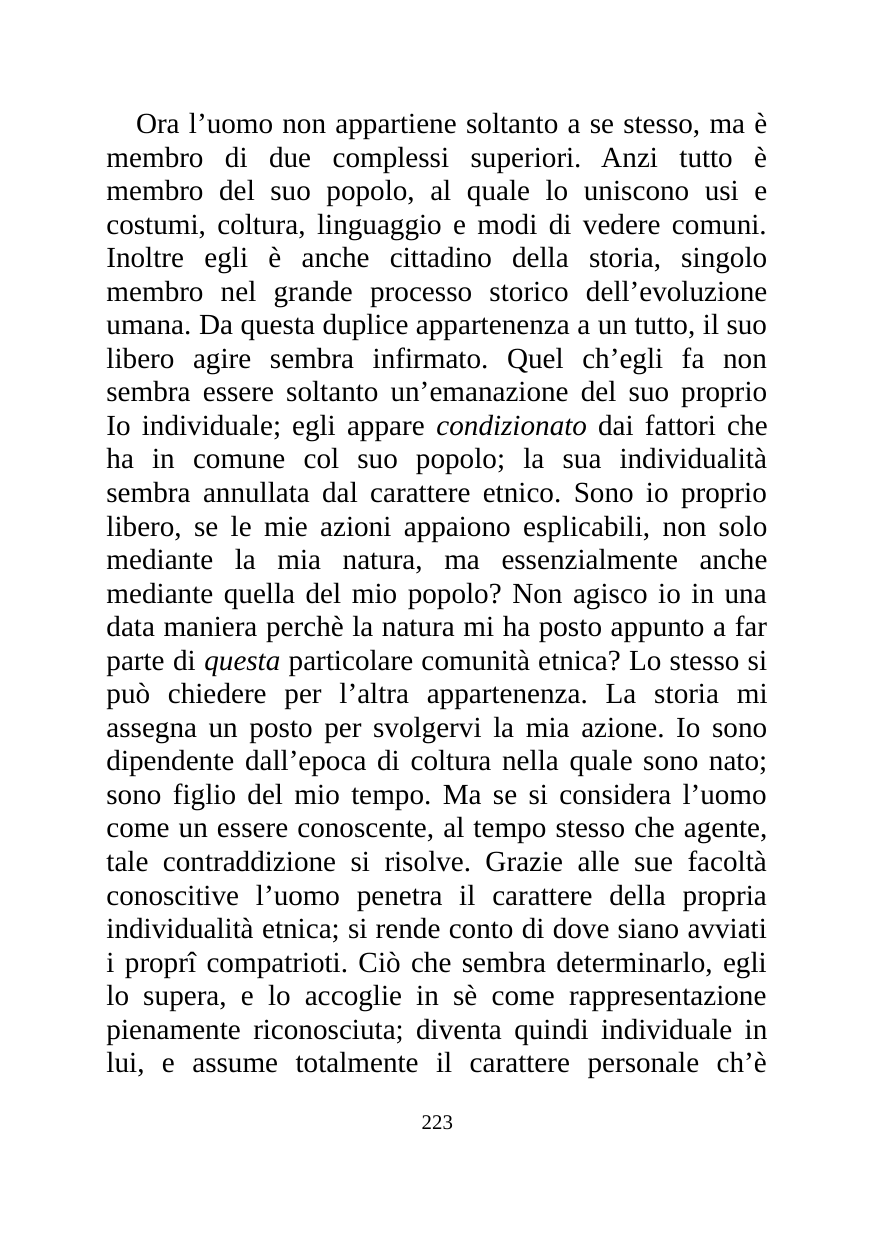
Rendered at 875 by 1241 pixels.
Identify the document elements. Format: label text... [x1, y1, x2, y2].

text Ora l’uomo non appartiene soltanto a se stesso, ma è membro di due complessi superiori. Anzi tutto è membro del suo popolo, al quale lo uniscono usi e costumi, coltura, linguaggio e modi di vedere comuni. Inoltre egli è anche cittadino della storia, singolo membro nel grande processo storico dell’evoluzione umana. Da questa duplice appartenenza a un tutto, il suo libero agire sembra infirmato. Quel ch’egli fa non sembra essere soltanto un’emanazione del suo proprio Io individuale; egli appare condizionato dai fattori che ha in comune col suo popolo; la sua individualità sembra annullata dal carattere etnico. Sono io proprio libero, se le mie azioni appaiono esplicabili, non solo mediante la mia natura, ma essenzialmente anche mediante quella del mio popolo? Non agisco io in una data maniera perchè la natura mi ha posto appunto a far parte di questa particolare comunità etnica? Lo stesso si può chiedere per l’altra appartenenza. La storia mi assegna un posto per svolgervi la mia azione. Io sono dipendente dall’epoca di coltura nella quale sono nato; sono figlio del mio tempo. Ma se si considera l’uomo come un essere conoscente, al tempo stesso che agente, tale contraddizione si risolve. Grazie alle sue facoltà conoscitive l’uomo penetra il carattere della propria individualità etnica; si rende conto di dove siano avviati i proprî compatrioti. Ciò che sembra determinarlo, egli lo supera, e lo accoglie in sè come rappresentazione pienamente riconosciuta; diventa quindi individuale in lui, e assume totalmente il carattere personale ch’è [106, 106, 768, 1079]
